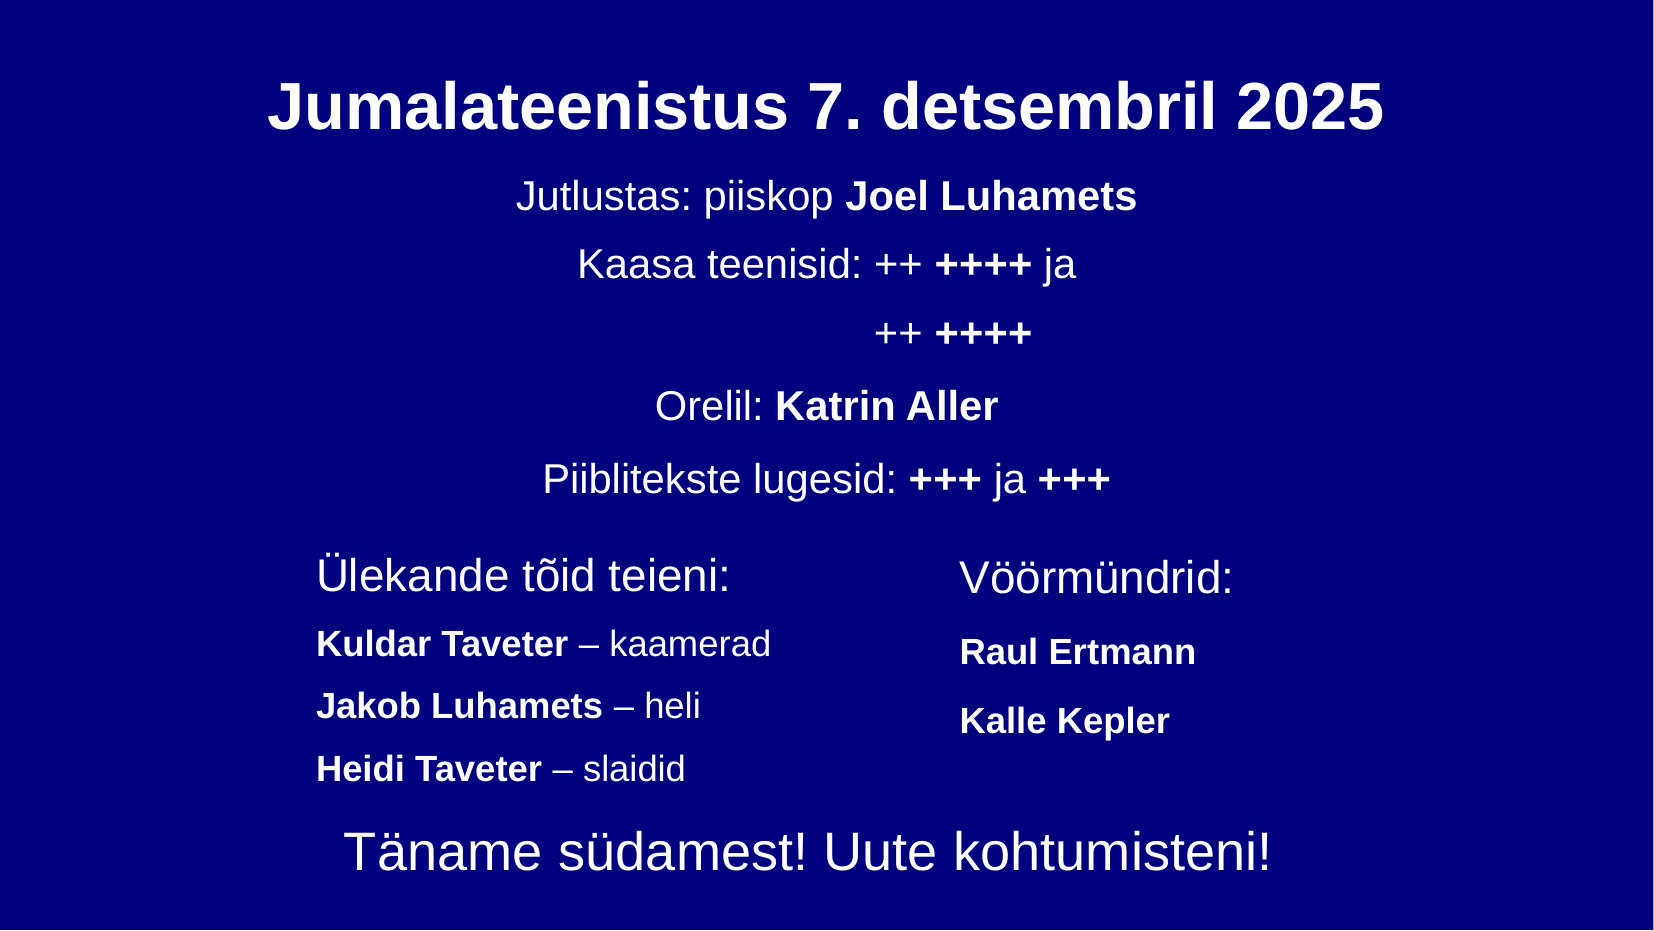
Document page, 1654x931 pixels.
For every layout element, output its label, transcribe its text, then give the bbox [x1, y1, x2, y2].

text_box Vöörmündrid: Raul Ertmann Kalle Kepler [944, 537, 1536, 765]
text_box Ülekande tõid teieni: Kuldar Taveter – kaamerad Jakob Luhamets – heli Heidi Taveter – slaidid [301, 542, 863, 856]
text_box Täname südamest! Uute kohtumisteni! [64, 813, 1554, 890]
title Jumalateenistus 7. detsembril 2025 [82, 28, 1571, 185]
list Jutlustas: piiskop Joel Luhamets Kaasa teenisid: ++ ++++ ja ++ ++++ Orelil: Katrin Aller Piiblitekste lugesid: +++ ja +++ [124, 172, 1459, 537]
